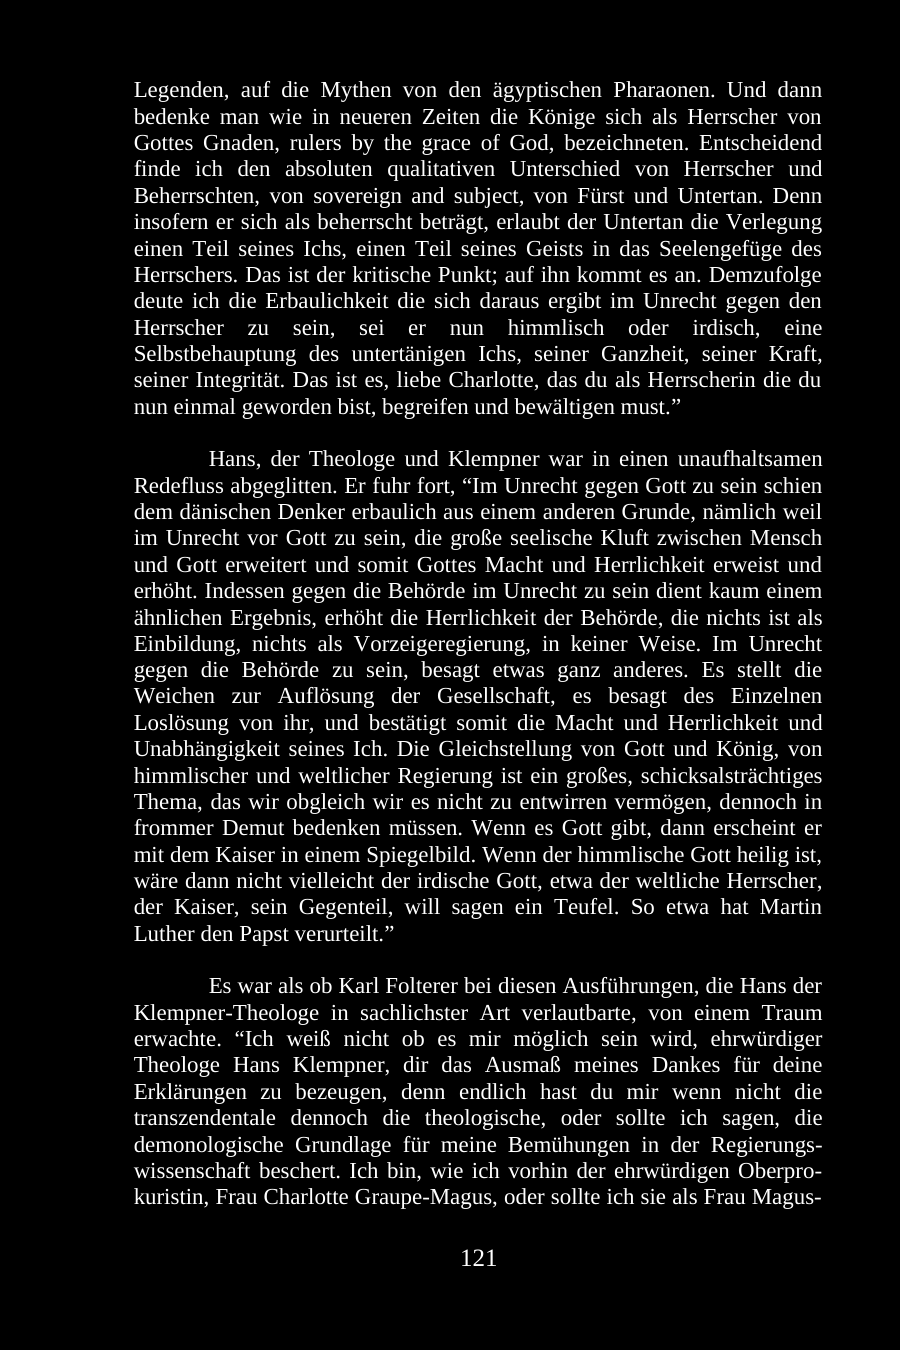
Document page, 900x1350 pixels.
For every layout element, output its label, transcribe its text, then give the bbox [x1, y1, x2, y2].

text Hans, der Theologe und Klempner war in einen unaufhaltsamen Redefluss abgeglitten. Er fuhr fort, “Im Unrecht gegen Gott zu sein schien dem dänischen Denker erbaulich aus einem anderen Grunde, nämlich weil im Unrecht vor Gott zu sein, die große seelische Kluft zwischen Mensch und Gott erweitert und somit Gottes Macht und Herrlichkeit erweist und erhöht. Indessen gegen die Behörde im Unrecht zu sein dient kaum einem ähnlichen Ergebnis, erhöht die Herrlichkeit der Behörde, die nichts ist als Einbildung, nichts als Vorzeigeregierung, in keiner Weise. Im Unrecht gegen die Behörde zu sein, besagt etwas ganz anderes. Es stellt die Weichen zur Auflösung der Gesellschaft, es besagt des Einzelnen Loslösung von ihr, und bestätigt somit die Macht und Herrlichkeit und Unabhängigkeit seines Ich. Die Gleichstellung von Gott und König, von himmlischer und weltlicher Regierung ist ein großes, schicksalsträchtiges Thema, das wir obgleich wir es nicht zu entwirren vermögen, dennoch in frommer Demut bedenken müssen. Wenn es Gott gibt, dann erscheint er mit dem Kaiser in einem Spiegelbild. Wenn der himmlische Gott heilig ist, wäre dann nicht vielleicht der irdische Gott, etwa der weltliche Herrscher, der Kaiser, sein Gegenteil, will sagen ein Teufel. So etwa hat Martin Luther den Papst verurteilt.” [133, 445, 823, 946]
text Es war als ob Karl Folterer bei diesen Ausführungen, die Hans der Klempner-Theologe in sachlichster Art verlautbarte, von einem Traum erwachte. “Ich weiß nicht ob es mir möglich sein wird, ehrwürdiger Theologe Hans Klempner, dir das Ausmaß meines Dankes für deine Erklärungen zu bezeugen, denn endlich hast du mir wenn nicht die transzendentale dennoch die theologische, oder sollte ich sagen, die demonologische Grundlage für meine Bemühungen in der Regierungs-wissenschaft beschert. Ich bin, wie ich vorhin der ehrwürdigen Oberpro-kuristin, Frau Charlotte Graupe-Magus, oder sollte ich sie als Frau Magus- [133, 972, 823, 1210]
text Legenden, auf die Mythen von den ägyptischen Pharaonen. Und dann bedenke man wie in neueren Zeiten die Könige sich als Herrscher von Gottes Gnaden, rulers by the grace of God, bezeichneten. Entscheidend finde ich den absoluten qualitativen Unterschied von Herrscher und Beherrschten, von sovereign and subject, von Fürst und Untertan. Denn insofern er sich als beherrscht beträgt, erlaubt der Untertan die Verlegung einen Teil seines Ichs, einen Teil seines Geists in das Seelengefüge des Herrschers. Das ist der kritische Punkt; auf ihn kommt es an. Demzufolge deute ich die Erbaulichkeit die sich daraus ergibt im Unrecht gegen den Herrscher zu sein, sei er nun himmlisch oder irdisch, eine Selbstbehauptung des untertänigen Ichs, seiner Ganzheit, seiner Kraft, seiner Integrität. Das ist es, liebe Charlotte, das du als Herrscherin die du nun einmal geworden bist, begreifen und bewältigen must.” [133, 76, 823, 419]
